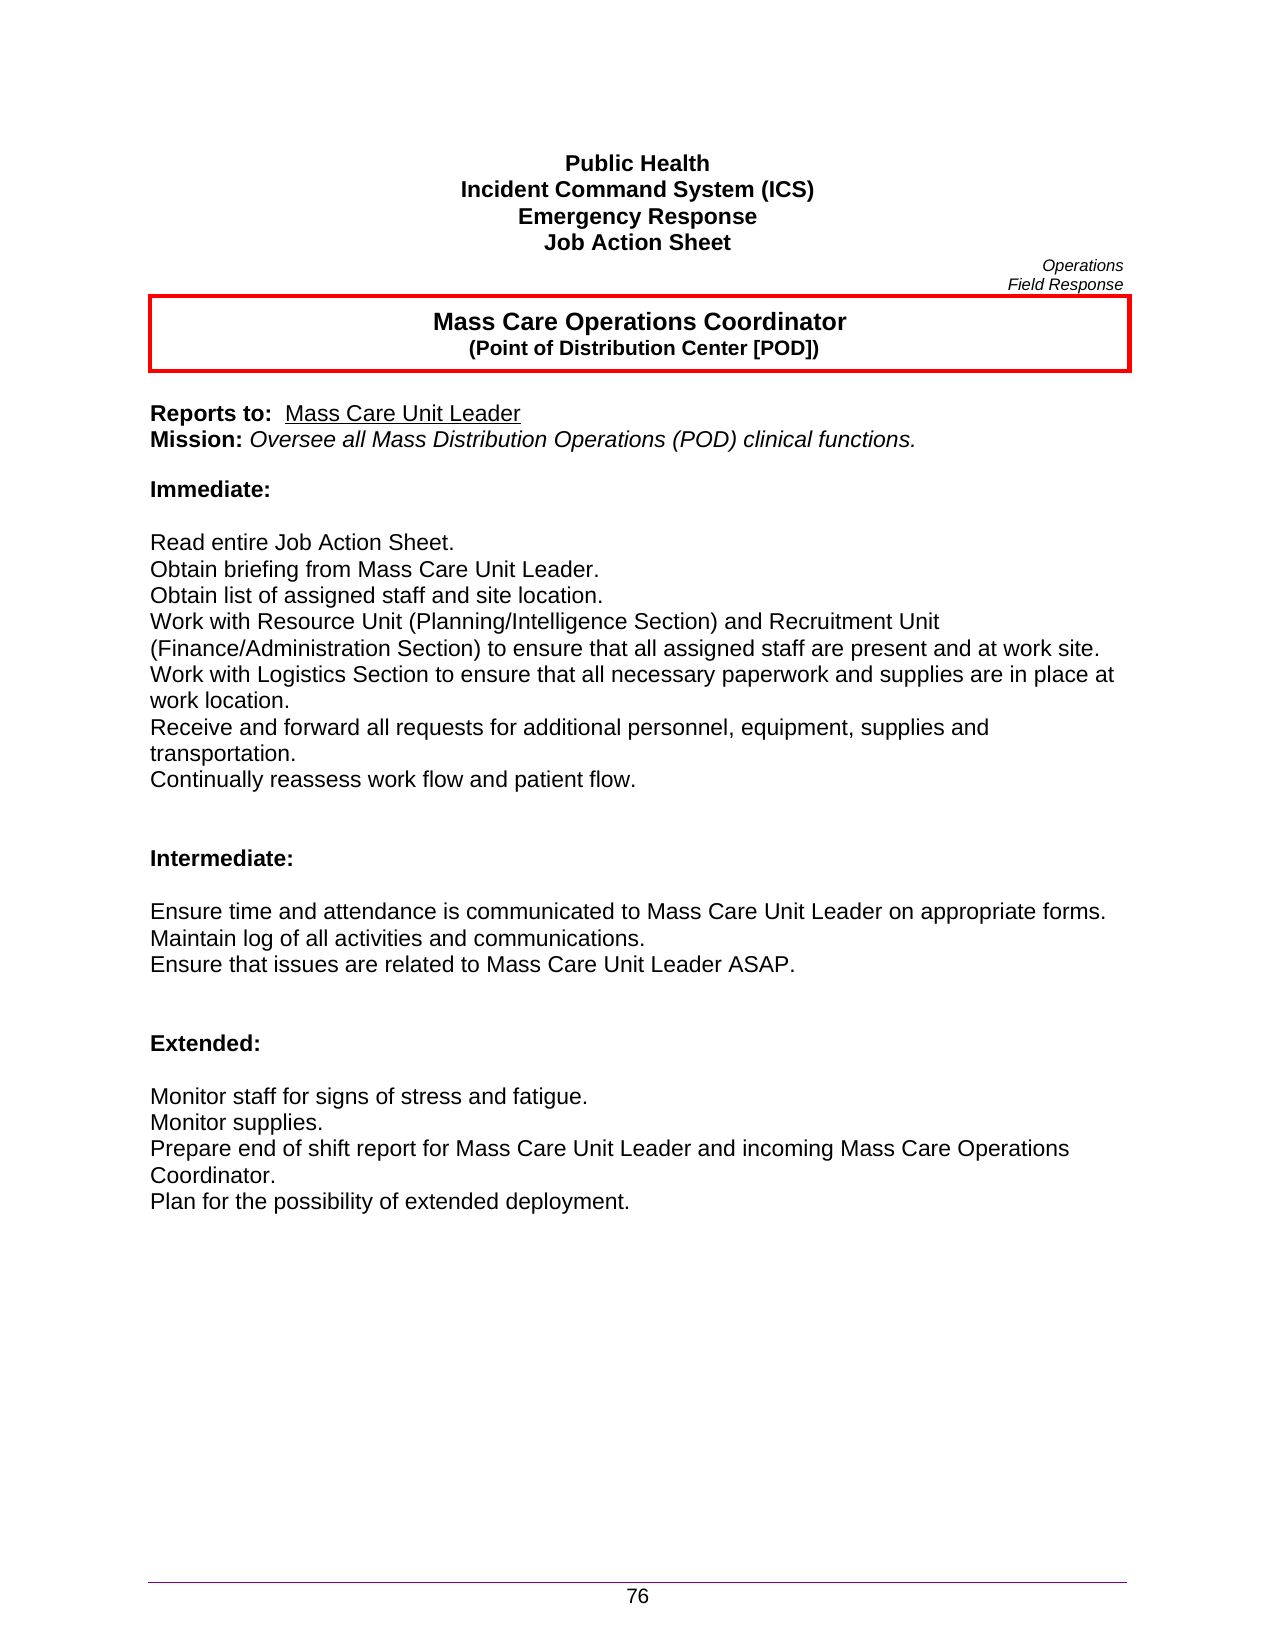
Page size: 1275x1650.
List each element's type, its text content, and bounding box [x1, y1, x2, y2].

text Operations [150, 255, 1125, 274]
text Job Action Sheet [150, 229, 1125, 255]
subtitle Plan for the possibility of extended deployment. [150, 1188, 1125, 1214]
text Emergency Response [150, 203, 1125, 229]
subtitle Obtain list of assigned staff and site location. [150, 582, 1125, 608]
table_header Mass Care Operations Coordinator (Point of Distribution Center [POD]) [152, 298, 1127, 369]
subtitle Monitor staff for signs of stress and fatigue. [150, 1083, 1125, 1109]
text Extended: [150, 1030, 1125, 1056]
text Immediate: [150, 476, 1125, 503]
subtitle Receive and forward all requests for additional personnel, equipment, supplies and transportation. [150, 714, 1125, 766]
subtitle Continually reassess work flow and patient flow. [150, 766, 1125, 793]
text Intermediate: [150, 845, 1125, 872]
subtitle Read entire Job Action Sheet. [150, 529, 1125, 556]
text Public Health [150, 150, 1125, 176]
text Mission: Oversee all Mass Distribution Operations (POD) clinical functions. [150, 426, 1125, 452]
subtitle Obtain briefing from Mass Care Unit Leader. [150, 556, 1125, 582]
text Field Response [150, 274, 1125, 294]
subtitle Ensure time and attendance is communicated to Mass Care Unit Leader on appropriate forms. [150, 898, 1125, 924]
subtitle Maintain log of all activities and communications. [150, 924, 1125, 951]
subtitle Prepare end of shift report for Mass Care Unit Leader and incoming Mass Care Operations Coordinator. [150, 1135, 1125, 1188]
subtitle Ensure that issues are related to Mass Care Unit Leader ASAP. [150, 951, 1125, 977]
subtitle Work with Logistics Section to ensure that all necessary paperwork and supplies are in place at work location. [150, 661, 1125, 714]
subtitle Monitor supplies. [150, 1109, 1125, 1135]
text Incident Command System (ICS) [150, 176, 1125, 203]
text Reports to: Mass Care Unit Leader [150, 400, 1125, 426]
subtitle Work with Resource Unit (Planning/Intelligence Section) and Recruitment Unit (Finance/Administration Section) to ensure that all assigned staff are present and at work site. [150, 608, 1125, 661]
